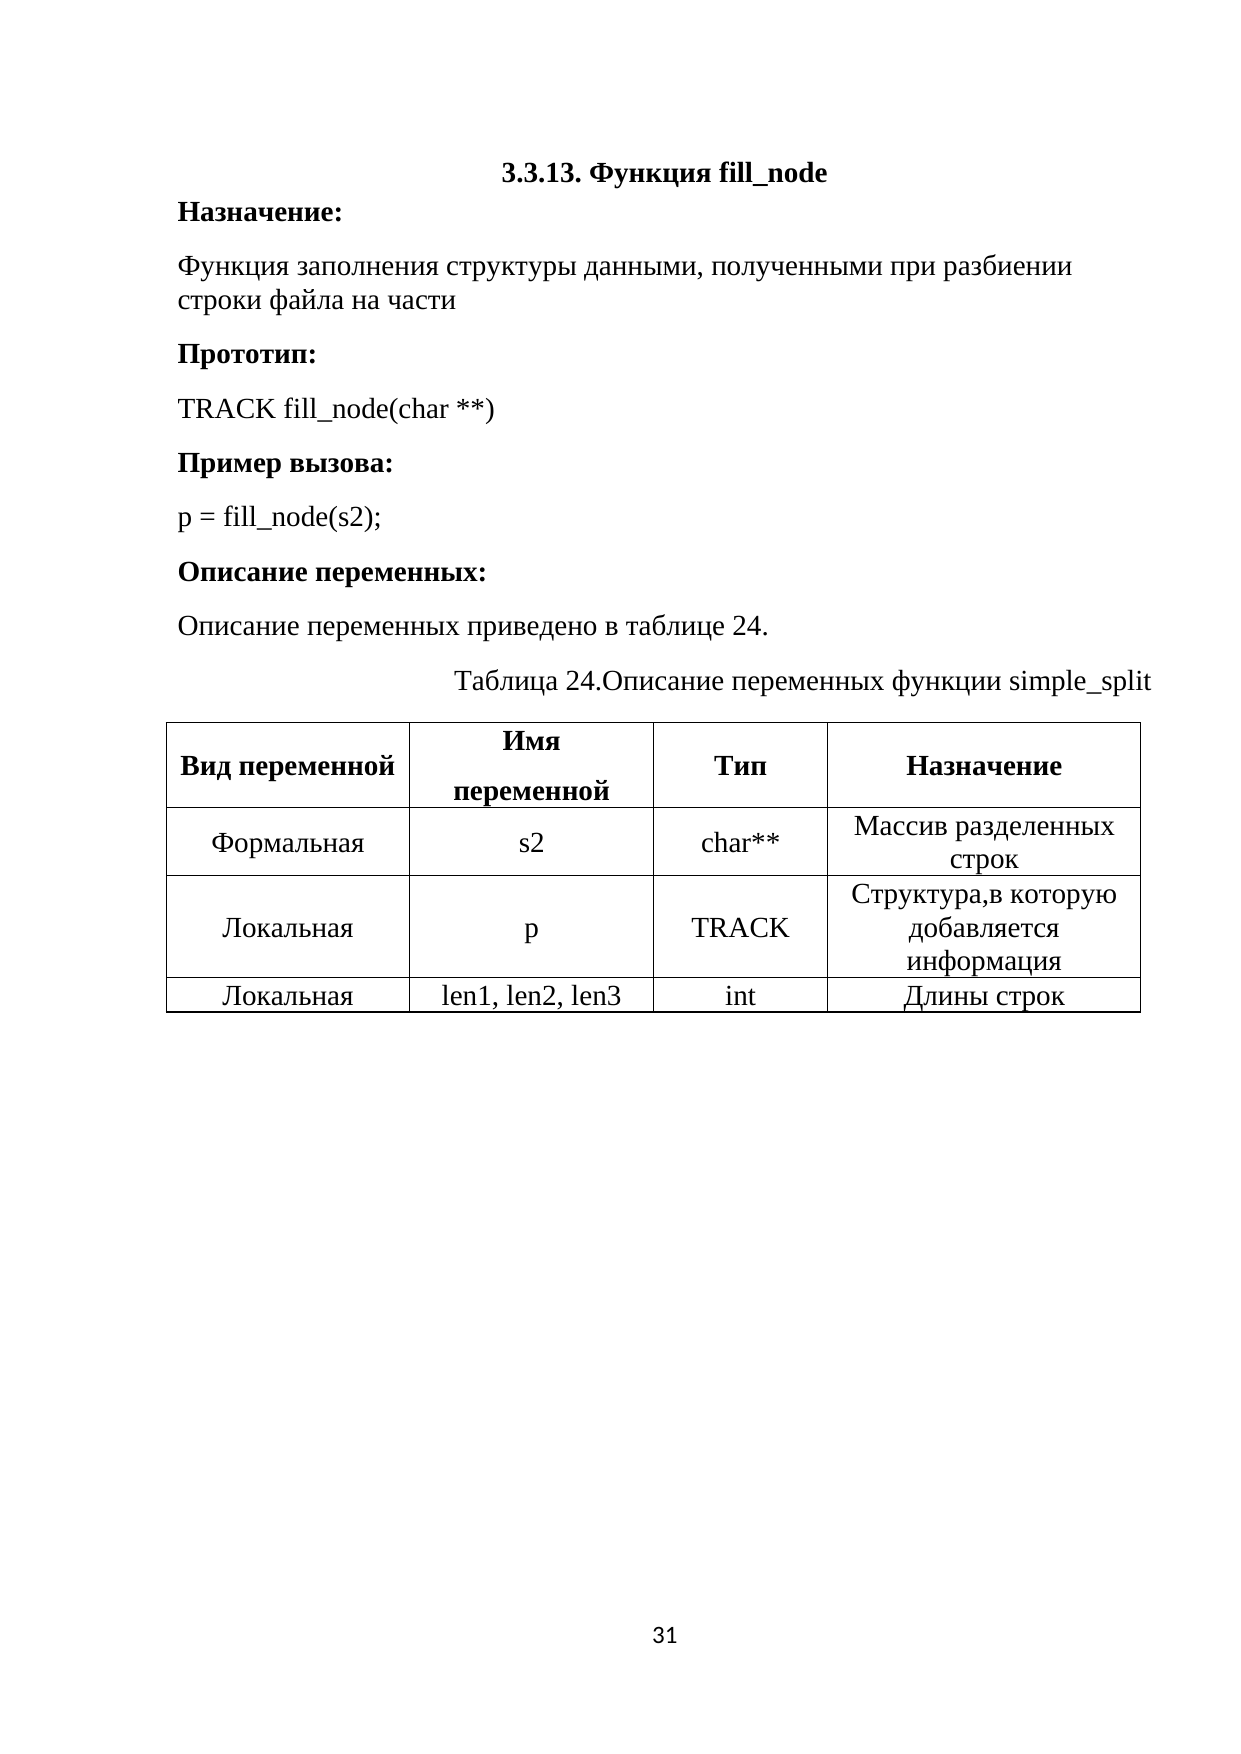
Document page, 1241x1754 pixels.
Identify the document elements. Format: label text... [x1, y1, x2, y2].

list Функция заполнения структуры данными, полученными при разбиении строки файла на части [177, 248, 1152, 316]
list Пример вызова: [177, 445, 1152, 479]
table_cell Локальная [167, 978, 409, 1011]
list Таблица 24.Описание переменных функции simple_split [177, 663, 1152, 696]
table_cell len1, len2, len3 [410, 978, 653, 1011]
table_cell p [410, 876, 653, 977]
table_header Тип [654, 723, 827, 807]
table_cell Локальная [167, 876, 409, 977]
table_cell Массив разделенных строк [828, 808, 1140, 875]
list Назначение: [177, 194, 1152, 228]
list Описание переменных: [177, 554, 1152, 587]
table_cell char** [654, 808, 827, 875]
table_cell Формальная [167, 808, 409, 875]
table_cell TRACK [654, 876, 827, 977]
table_cell s2 [410, 808, 653, 875]
table_cell int [654, 978, 827, 1011]
table_cell Длины строк [828, 978, 1140, 1011]
list Описание переменных приведено в таблице 24. [177, 608, 1152, 642]
list TRACK fill_node(char **) [177, 391, 1152, 424]
list Прототип: [177, 336, 1152, 370]
subtitle 3.3.13. Функция fill_node [177, 156, 1152, 189]
list p = fill_node(s2); [177, 499, 1152, 533]
table_header Вид переменной [167, 723, 409, 807]
table_header Назначение [828, 723, 1140, 807]
table_cell Cтруктура,в которую добавляется информация [828, 876, 1140, 977]
table_header Имя переменной [410, 723, 653, 807]
